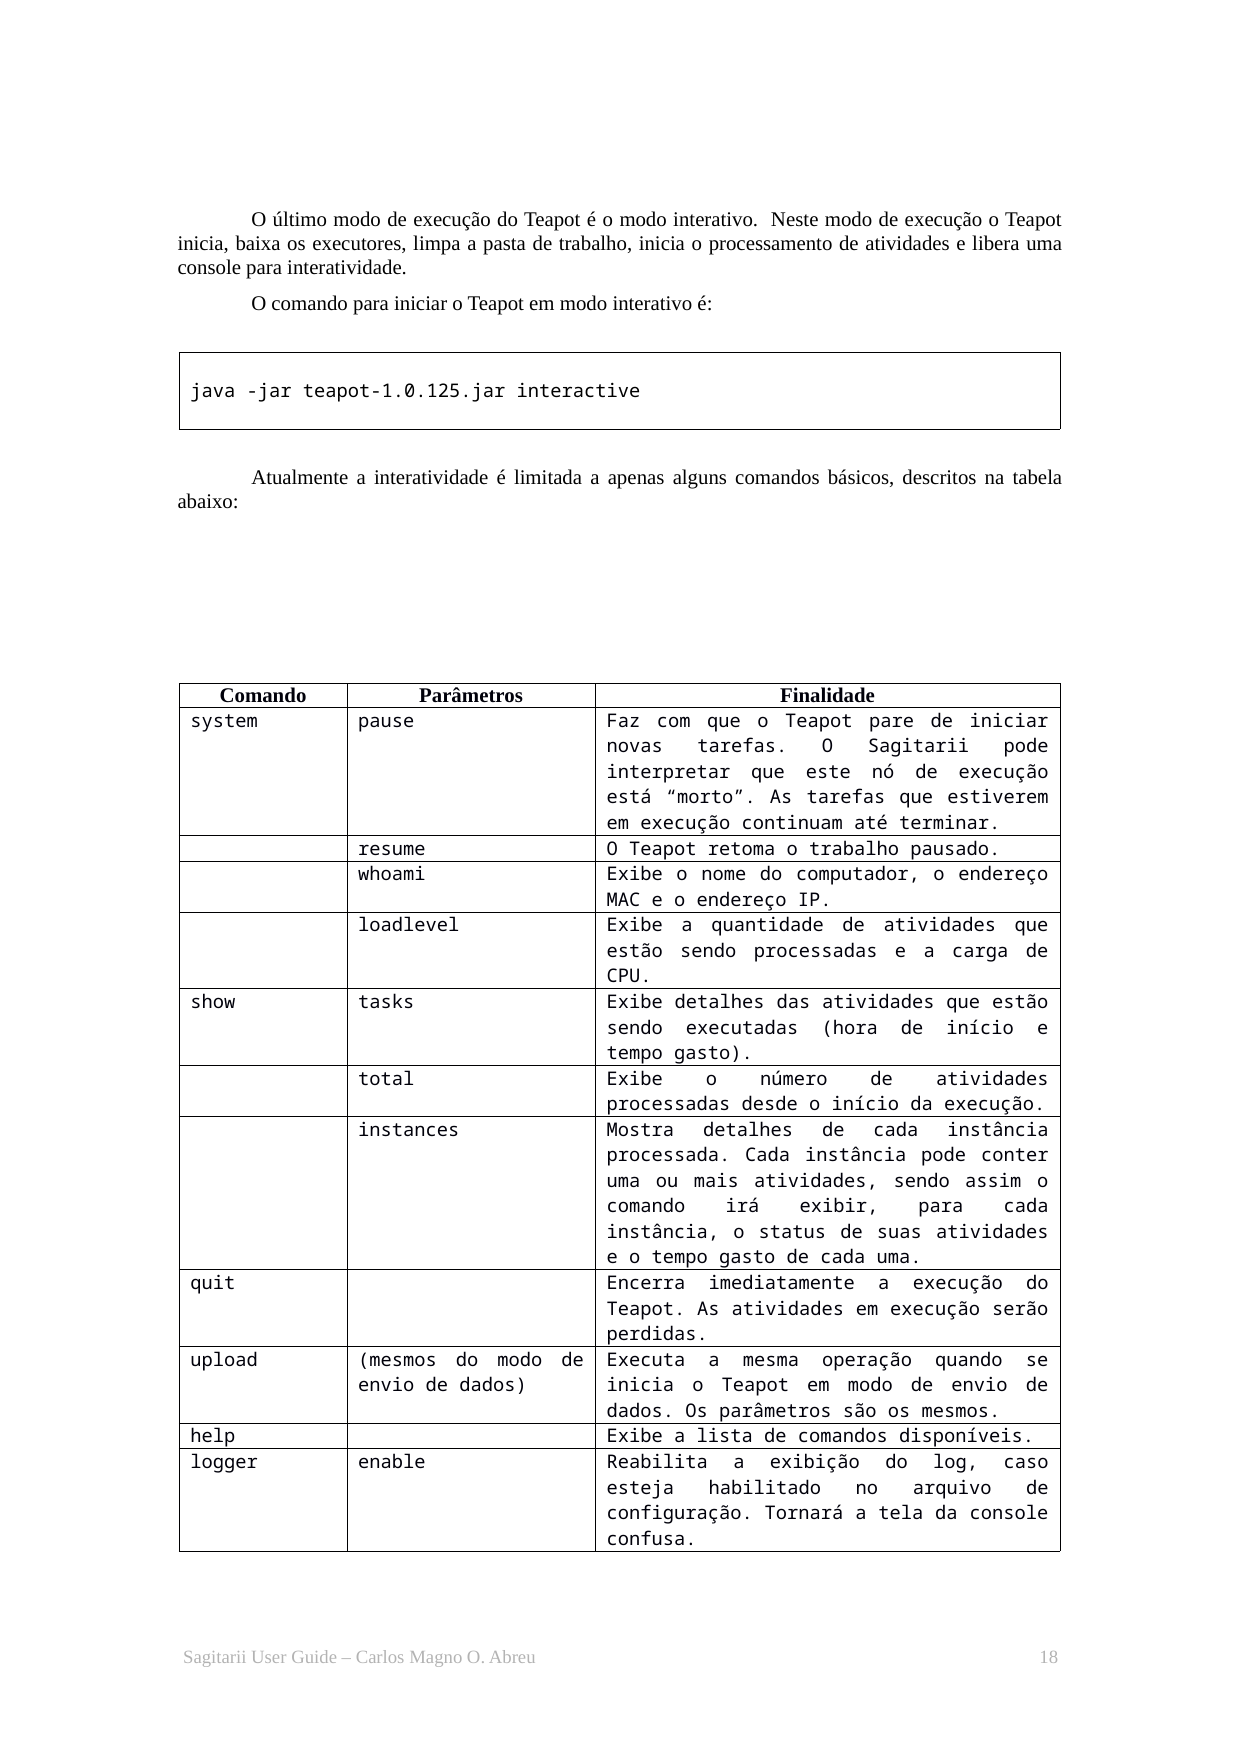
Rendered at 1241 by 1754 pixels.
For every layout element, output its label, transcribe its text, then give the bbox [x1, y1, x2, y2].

table_cell O Teapot retoma o trabalho pausado. [596, 836, 1060, 861]
table_cell system [180, 708, 347, 835]
table_cell [180, 862, 347, 912]
table_cell resume [348, 836, 595, 861]
table_cell enable [348, 1449, 595, 1551]
table_cell (mesmos do modo de envio de dados) [348, 1347, 595, 1423]
table_cell Encerra imediatamente a execução do Teapot. As atividades em execução serão perdidas. [596, 1270, 1060, 1346]
table_cell [180, 1117, 347, 1269]
table_cell Exibe a lista de comandos disponíveis. [596, 1424, 1060, 1448]
table_cell logger [180, 1449, 347, 1551]
table_cell Exibe a quantidade de atividades que estão sendo processadas e a carga de CPU. [596, 913, 1060, 988]
table_cell [348, 1270, 595, 1346]
table_cell help [180, 1424, 347, 1448]
table_header java -jar teapot-1.0.125.jar interactive [180, 353, 1060, 428]
table_cell [180, 836, 347, 861]
text O último modo de execução do Teapot é o modo interativo. Neste modo de execução o Teapot inicia, baixa os executores, limpa a pasta de trabalho, inicia o processamento de atividades e libera uma console para interatividade. [177, 207, 1063, 279]
table_header Finalidade [596, 684, 1060, 707]
table_cell quit [180, 1270, 347, 1346]
table_cell Executa a mesma operação quando se inicia o Teapot em modo de envio de dados. Os parâmetros são os mesmos. [596, 1347, 1060, 1423]
table_cell Reabilita a exibição do log, caso esteja habilitado no arquivo de configuração. Tornará a tela da console confusa. [596, 1449, 1060, 1551]
table_cell Exibe detalhes das atividades que estão sendo executadas (hora de início e tempo gasto). [596, 989, 1060, 1065]
table_cell Exibe o nome do computador, o endereço MAC e o endereço IP. [596, 862, 1060, 912]
table_header Comando [180, 684, 347, 707]
table_cell [348, 1424, 595, 1448]
table_cell pause [348, 708, 595, 835]
table_cell show [180, 989, 347, 1065]
table_cell instances [348, 1117, 595, 1269]
table_cell whoami [348, 862, 595, 912]
table_cell Faz com que o Teapot pare de iniciar novas tarefas. O Sagitarii pode interpretar que este nó de execução está “morto”. As tarefas que estiverem em execução continuam até terminar. [596, 708, 1060, 835]
table_cell upload [180, 1347, 347, 1423]
table_cell [180, 1066, 347, 1116]
table_cell [180, 913, 347, 988]
table_cell tasks [348, 989, 595, 1065]
table_cell total [348, 1066, 595, 1116]
table_cell loadlevel [348, 913, 595, 988]
table_cell Mostra detalhes de cada instância processada. Cada instância pode conter uma ou mais atividades, sendo assim o comando irá exibir, para cada instância, o status de suas atividades e o tempo gasto de cada uma. [596, 1117, 1060, 1269]
table_header Parâmetros [348, 684, 595, 707]
table_cell Exibe o número de atividades processadas desde o início da execução. [596, 1066, 1060, 1116]
text O comando para iniciar o Teapot em modo interativo é: [177, 291, 1063, 315]
text Atualmente a interatividade é limitada a apenas alguns comandos básicos, descritos na tabela abaixo: [177, 465, 1063, 513]
